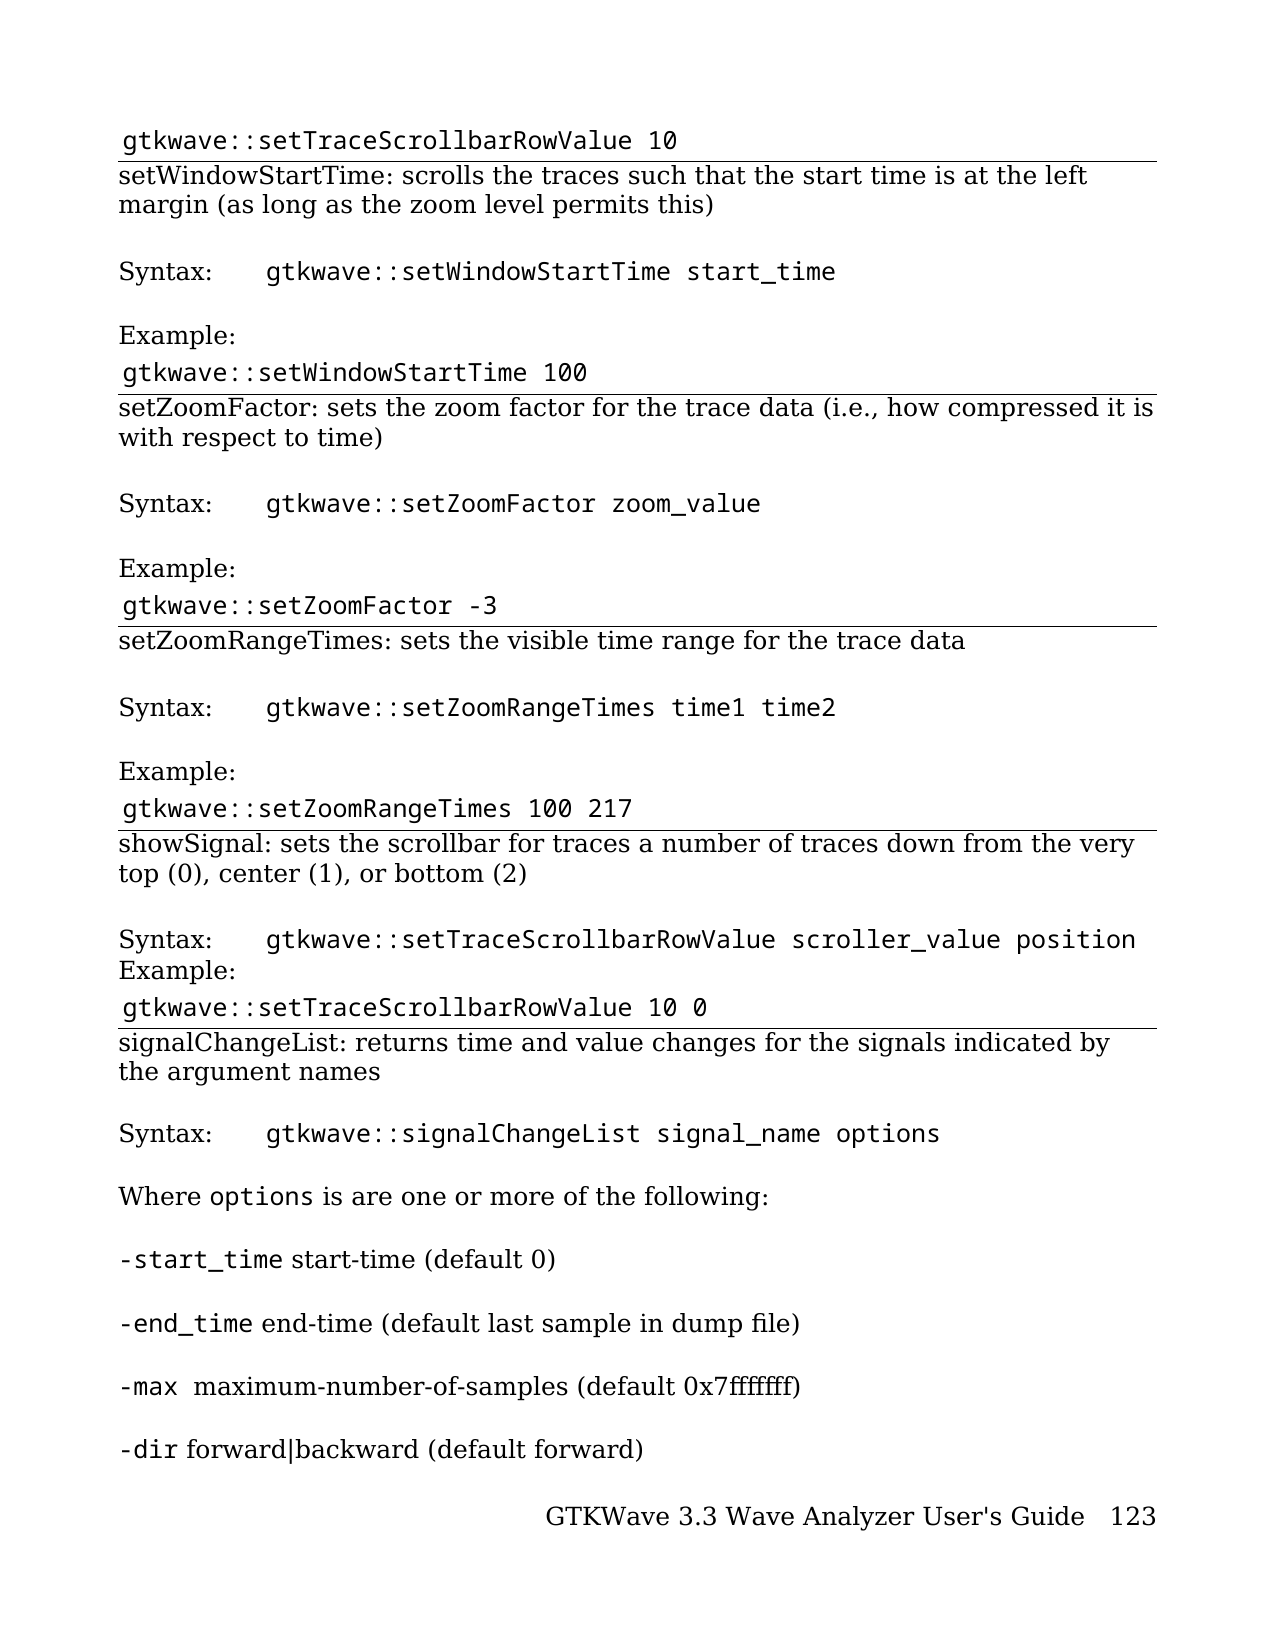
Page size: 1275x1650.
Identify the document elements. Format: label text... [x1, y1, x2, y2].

text showSignal: sets the scrollbar for traces a number of traces down from the very top (0), center (1), or bottom (2) [118, 831, 1157, 888]
text setWindowStartTime: scrolls the traces such that the start time is at the left margin (as long as the zoom level permits this) [118, 162, 1157, 219]
text setZoomFactor: sets the zoom factor for the trace data (i.e., how compressed it is with respect to time) [118, 395, 1157, 452]
text Syntax: gtkwave::signalChangeList signal_name options [118, 1116, 1157, 1150]
text Syntax: gtkwave::setTraceScrollbarRowValue scroller_value position [118, 922, 1157, 956]
text gtkwave::setTraceScrollbarRowValue 10 0 [118, 985, 1157, 1028]
text gtkwave::setZoomFactor -3 [118, 583, 1157, 626]
text Syntax: gtkwave::setZoomRangeTimes time1 time2 [118, 689, 1157, 723]
text gtkwave::setWindowStartTime 100 [118, 351, 1157, 394]
text setZoomRangeTimes: sets the visible time range for the trace data [118, 627, 1157, 655]
text -max maximum-number-of-samples (default 0x7fffffff) [118, 1369, 1157, 1403]
text Example: [118, 554, 1157, 583]
text signalChangeList: returns time and value changes for the signals indicated by the argument names [118, 1029, 1157, 1087]
text -start_time start-time (default 0) [118, 1242, 1157, 1276]
text Example: [118, 758, 1157, 787]
text gtkwave::setTraceScrollbarRowValue 10 [118, 118, 1157, 161]
text gtkwave::setZoomRangeTimes 100 217 [118, 787, 1157, 830]
text -end_time end-time (default last sample in dump file) [118, 1305, 1157, 1339]
text Example: [118, 322, 1157, 351]
text Syntax: gtkwave::setWindowStartTime start_time [118, 253, 1157, 287]
text Example: [118, 956, 1157, 985]
text Where options is are one or more of the following: [118, 1179, 1157, 1213]
text -dir forward|backward (default forward) [118, 1432, 1157, 1466]
text Syntax: gtkwave::setZoomFactor zoom_value [118, 486, 1157, 520]
